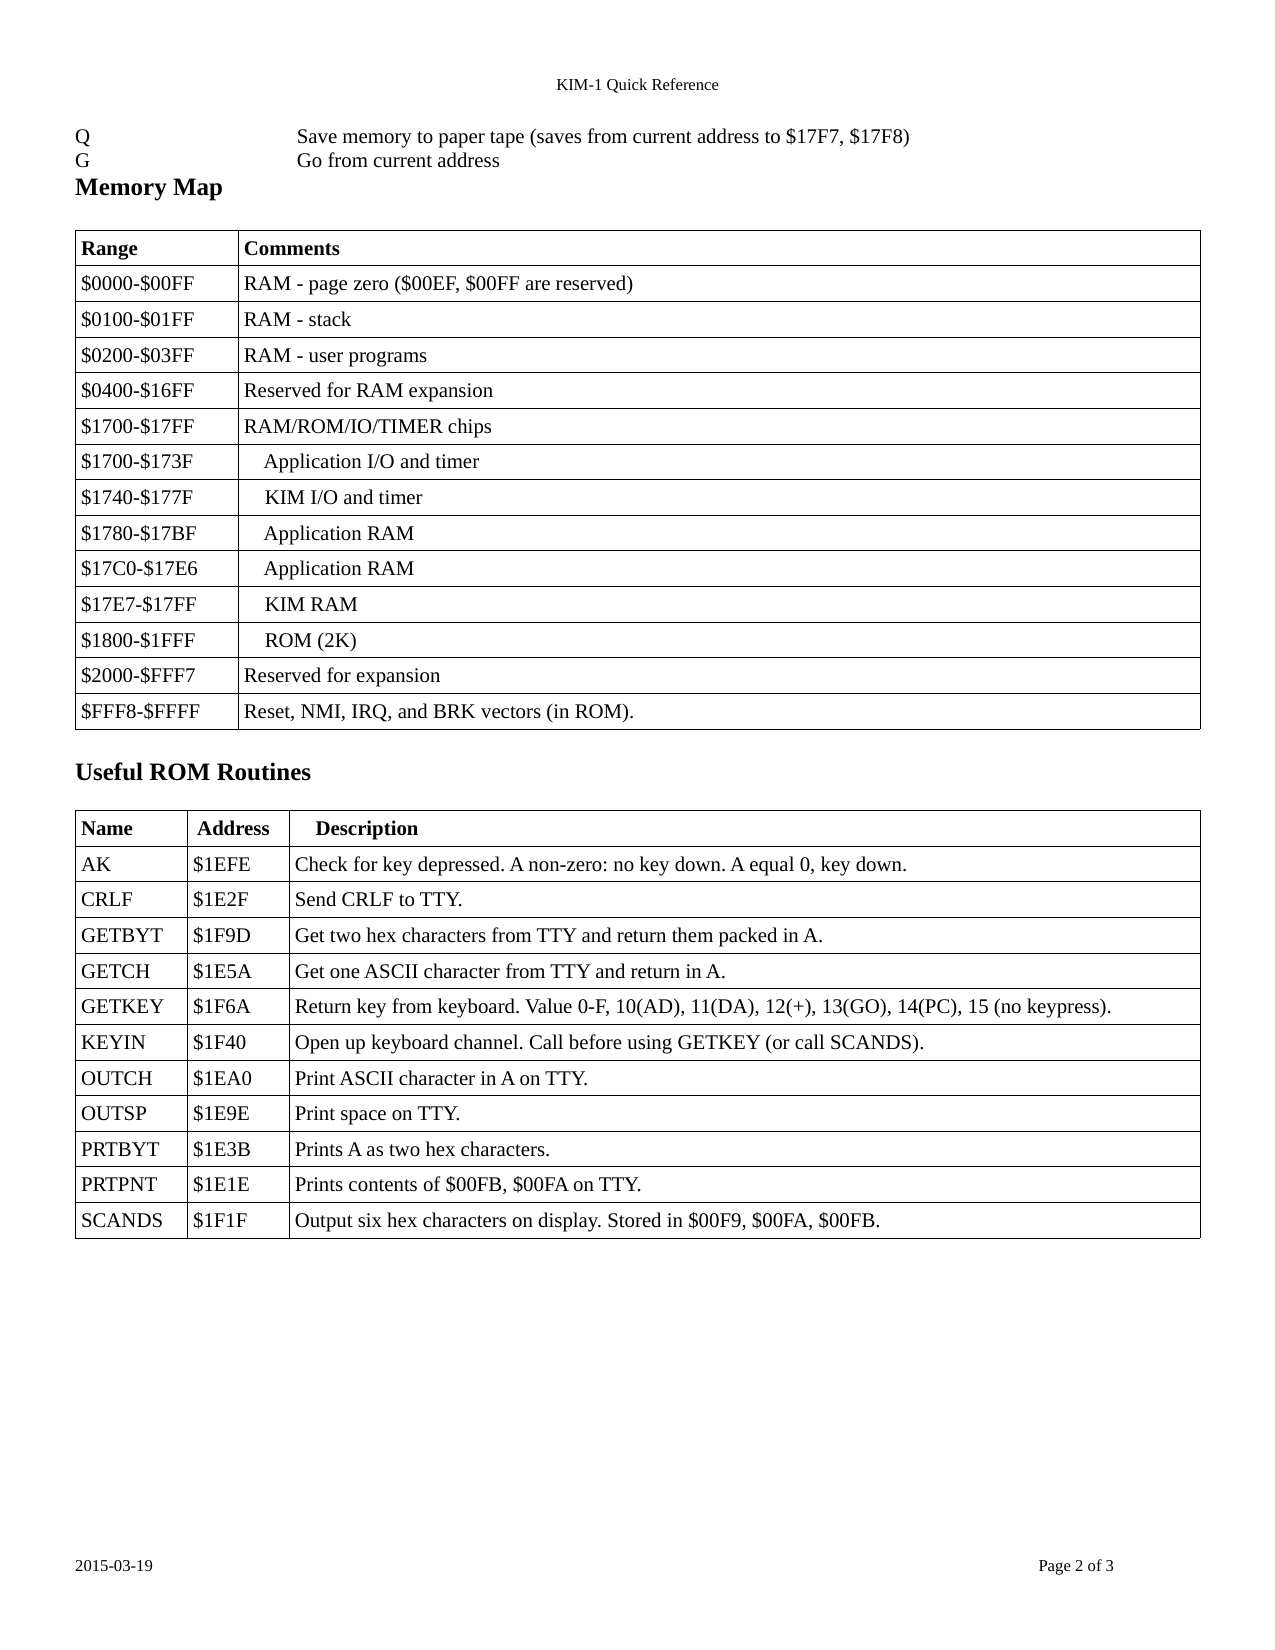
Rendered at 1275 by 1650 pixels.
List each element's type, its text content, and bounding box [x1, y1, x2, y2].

table_cell Reserved for RAM expansion [239, 373, 1200, 408]
table_cell PRTBYT [76, 1132, 187, 1166]
table_cell Print space on TTY. [290, 1096, 1200, 1131]
table_cell $1F40 [188, 1025, 289, 1059]
table_cell $1740-$177F [76, 480, 238, 515]
table_cell $0100-$01FF [76, 302, 238, 337]
table_cell RAM - user programs [239, 338, 1200, 372]
table_cell GETKEY [76, 989, 187, 1024]
table_cell Get two hex characters from TTY and return them packed in A. [290, 918, 1200, 953]
table_cell ROM (2K) [239, 623, 1200, 657]
table_header Description [290, 811, 1200, 846]
table_cell GETCH [76, 954, 187, 988]
table_cell Prints contents of $00FB, $00FA on TTY. [290, 1167, 1200, 1202]
table_cell $2000-$FFF7 [76, 658, 238, 693]
table_cell $17C0-$17E6 [76, 551, 238, 586]
table_cell $17E7-$17FF [76, 587, 238, 622]
text G Go from current address [75, 148, 1200, 172]
table_cell RAM - page zero ($00EF, $00FF are reserved) [239, 266, 1200, 301]
table_cell RAM/ROM/IO/TIMER chips [239, 409, 1200, 443]
table_cell Application RAM [239, 551, 1200, 586]
table_cell Output six hex characters on display. Stored in $00F9, $00FA, $00FB. [290, 1203, 1200, 1238]
table_cell $1F1F [188, 1203, 289, 1238]
table_cell Print ASCII character in A on TTY. [290, 1061, 1200, 1095]
table_cell CRLF [76, 882, 187, 917]
table_cell $FFF8-$FFFF [76, 694, 238, 728]
table_header Comments [239, 231, 1200, 265]
table_cell $1E1E [188, 1167, 289, 1202]
table_cell SCANDS [76, 1203, 187, 1238]
table_cell GETBYT [76, 918, 187, 953]
table_cell $1E9E [188, 1096, 289, 1131]
table_cell $0000-$00FF [76, 266, 238, 301]
table_cell Return key from keyboard. Value 0-F, 10(AD), 11(DA), 12(+), 13(GO), 14(PC), 15 (no keypress). [290, 989, 1200, 1024]
table_cell PRTPNT [76, 1167, 187, 1202]
table_cell OUTSP [76, 1096, 187, 1131]
table_header Name [76, 811, 187, 846]
table_cell Check for key depressed. A non-zero: no key down. A equal 0, key down. [290, 847, 1200, 881]
table_cell Reserved for expansion [239, 658, 1200, 693]
table_cell $1700-$17FF [76, 409, 238, 443]
table_cell KIM I/O and timer [239, 480, 1200, 515]
table_cell $1EA0 [188, 1061, 289, 1095]
table_cell $1E5A [188, 954, 289, 988]
table_header Range [76, 231, 238, 265]
table_cell RAM - stack [239, 302, 1200, 337]
table_cell $0200-$03FF [76, 338, 238, 372]
table_cell OUTCH [76, 1061, 187, 1095]
table_cell Application RAM [239, 516, 1200, 550]
text Useful ROM Routines [75, 757, 1200, 786]
table_cell KEYIN [76, 1025, 187, 1059]
text Memory Map [75, 172, 1200, 201]
text Q Save memory to paper tape (saves from current address to $17F7, $17F8) [75, 124, 1200, 148]
table_cell $1E2F [188, 882, 289, 917]
table_cell Get one ASCII character from TTY and return in A. [290, 954, 1200, 988]
table_cell Prints A as two hex characters. [290, 1132, 1200, 1166]
table_cell $1EFE [188, 847, 289, 881]
table_cell $1F6A [188, 989, 289, 1024]
table_cell KIM RAM [239, 587, 1200, 622]
table_cell $1E3B [188, 1132, 289, 1166]
table_header Address [188, 811, 289, 846]
table_cell Send CRLF to TTY. [290, 882, 1200, 917]
table_cell Reset, NMI, IRQ, and BRK vectors (in ROM). [239, 694, 1200, 728]
table_cell $1700-$173F [76, 445, 238, 479]
table_cell $1F9D [188, 918, 289, 953]
table_cell AK [76, 847, 187, 881]
table_cell Application I/O and timer [239, 445, 1200, 479]
table_cell $1780-$17BF [76, 516, 238, 550]
table_cell $0400-$16FF [76, 373, 238, 408]
table_cell $1800-$1FFF [76, 623, 238, 657]
table_cell Open up keyboard channel. Call before using GETKEY (or call SCANDS). [290, 1025, 1200, 1059]
